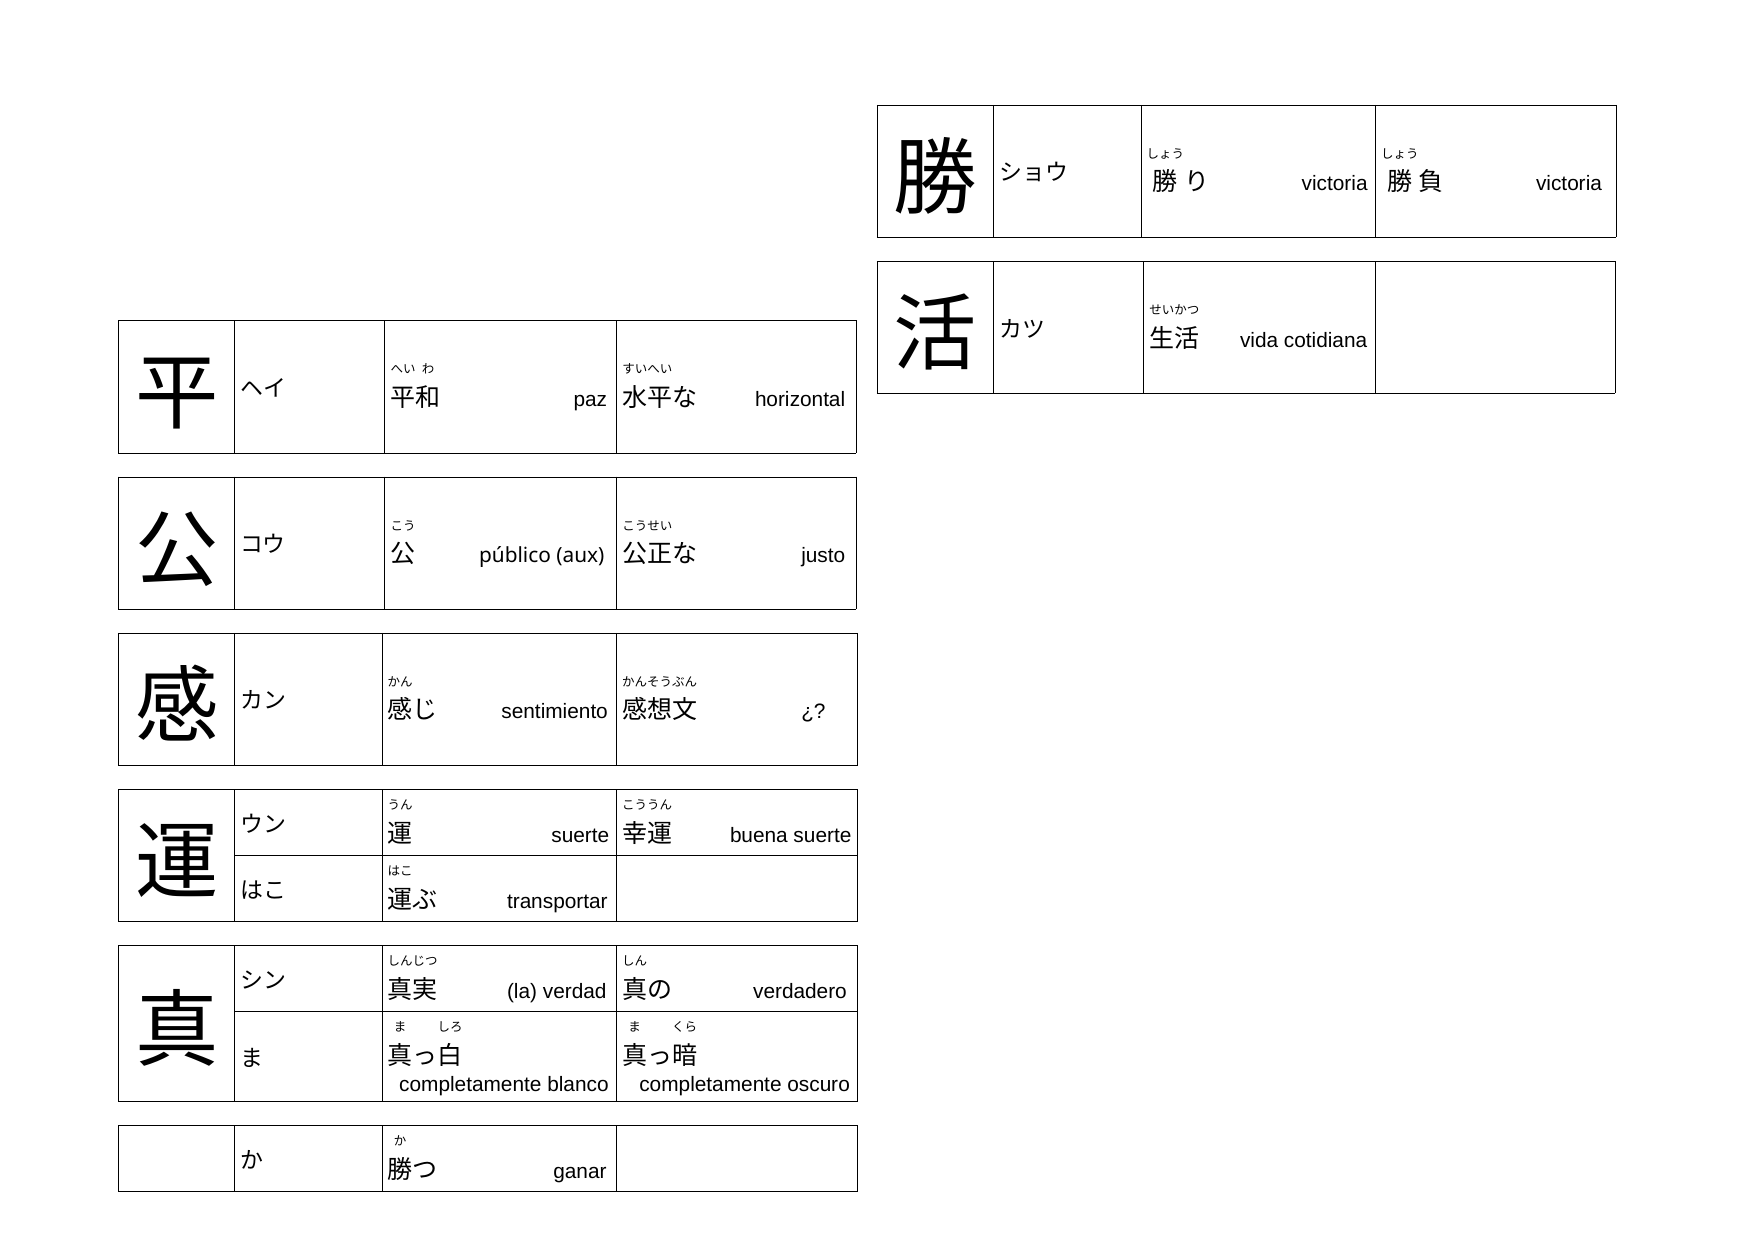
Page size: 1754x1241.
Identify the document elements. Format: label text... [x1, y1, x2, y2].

table_header 公 [119, 478, 234, 609]
table_header か [235, 1126, 382, 1191]
table_header 平 [119, 321, 234, 452]
table_header 生せい活かつ vida cotidiana [1144, 262, 1375, 393]
table_header コウ [235, 478, 384, 609]
table_header 運うん suerte [383, 790, 616, 855]
table_cell 真まっ暗くら completamente oscuro [617, 1012, 857, 1101]
table_header 公こう público (aux) [385, 478, 616, 609]
table_header ヘイ [235, 321, 384, 452]
table_header [119, 1126, 234, 1191]
table_header 平へい和わ paz [385, 321, 616, 452]
table_header 公こう正せいな justo [617, 478, 856, 609]
table_cell [617, 856, 857, 921]
table_header 感かんじ sentimiento [383, 634, 616, 765]
table_cell 勝しょうり victoria [1142, 106, 1375, 237]
table_header 勝かつ ganar [383, 1126, 616, 1191]
table_cell 勝しょう負 victoria [1376, 106, 1616, 237]
table_header [617, 1126, 857, 1191]
table_header 真しんの verdadero [617, 946, 857, 1011]
table_header 活 [878, 262, 993, 393]
table_header 感かん想そう文ぶん ¿? [617, 634, 857, 765]
table_cell ショウ [994, 106, 1141, 237]
table_header 幸こう運うん buena suerte [617, 790, 857, 855]
table_cell 運はこぶ transportar [383, 856, 616, 921]
table_header 感 [119, 634, 234, 765]
table_cell 真まっ白しろ completamente blanco [383, 1012, 616, 1101]
table_header 真 [119, 946, 234, 1101]
table_header カン [235, 634, 382, 765]
table_header 水すい平へいな horizontal [617, 321, 856, 452]
table_header 勝 [878, 106, 993, 237]
table_header [1376, 262, 1615, 393]
table_header ウン [235, 790, 382, 855]
table_header 真しん実じつ (la) verdad [383, 946, 616, 1011]
table_header シン [235, 946, 382, 1011]
table_cell はこ [235, 856, 382, 921]
table_header カツ [994, 262, 1143, 393]
table_header 運 [119, 790, 234, 921]
table_cell ま [235, 1012, 382, 1101]
